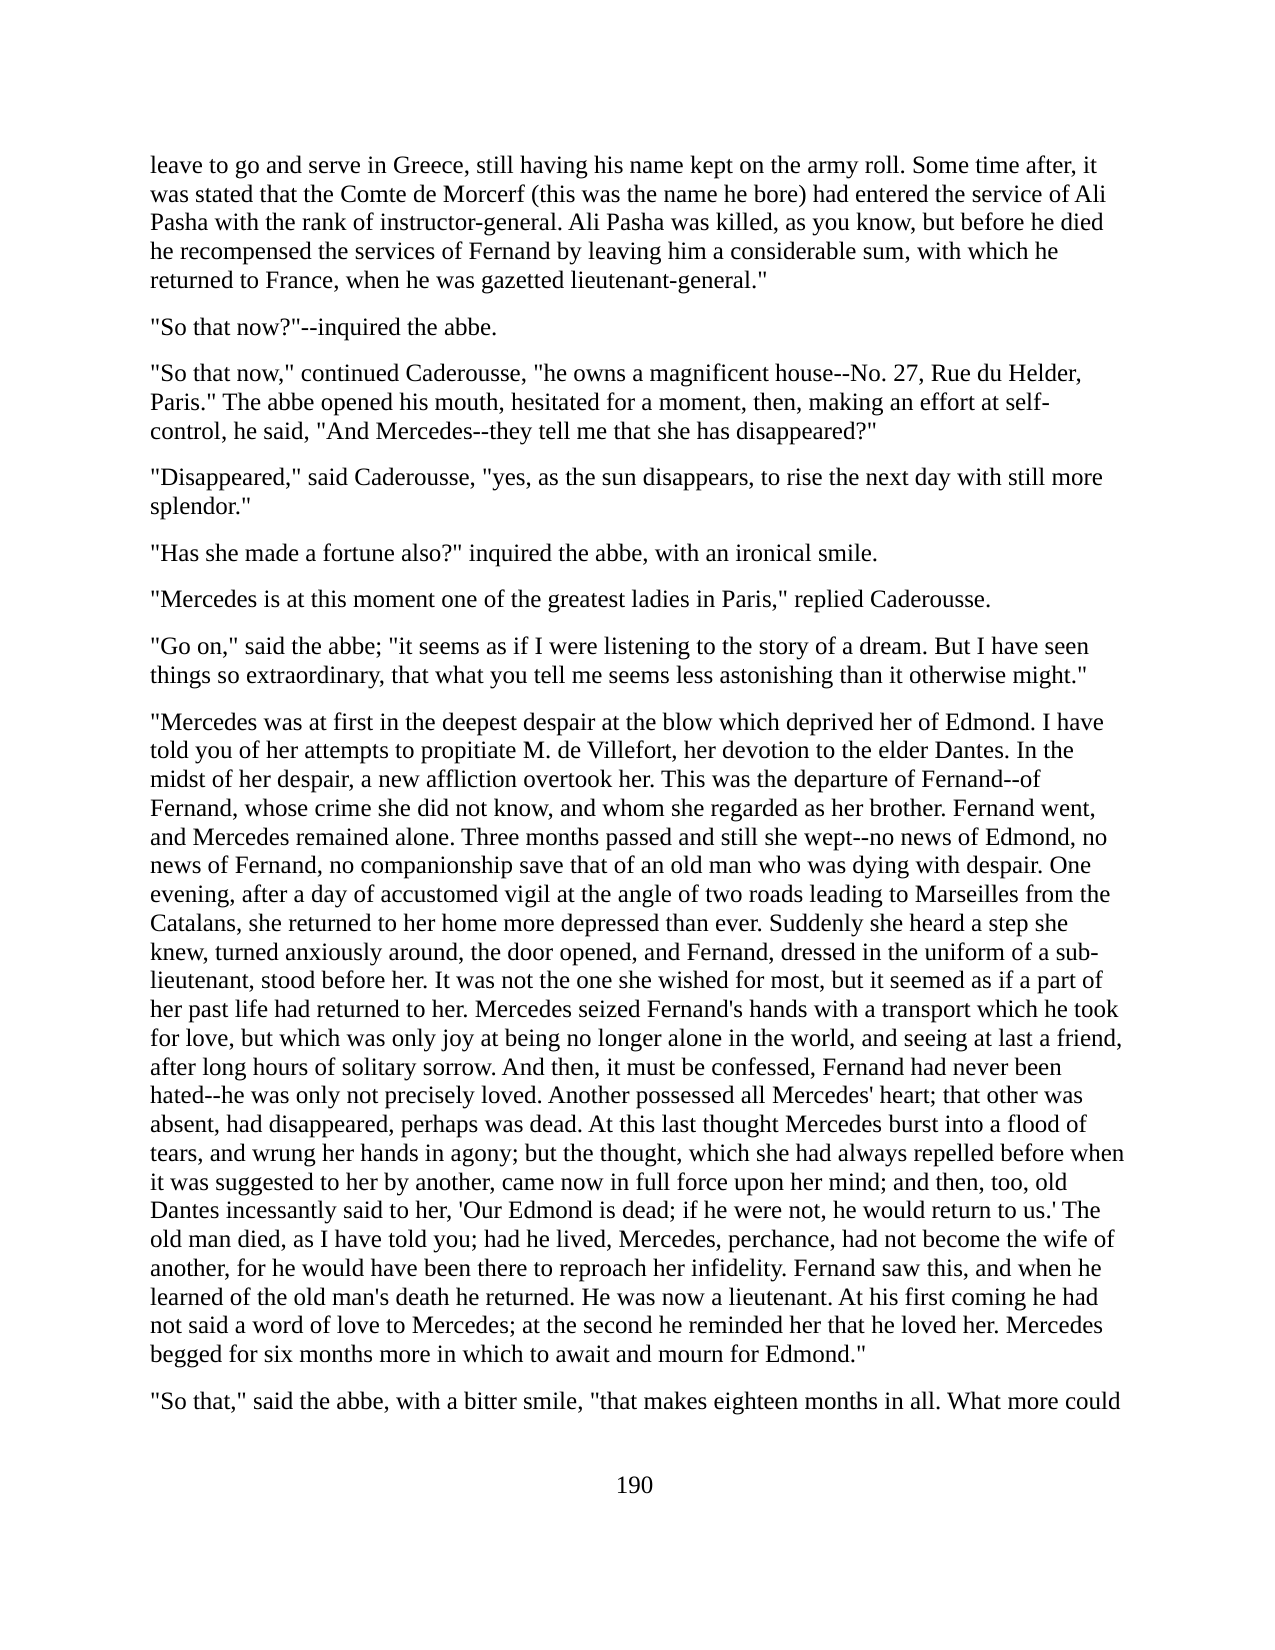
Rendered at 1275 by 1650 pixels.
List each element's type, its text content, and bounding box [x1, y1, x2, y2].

text leave to go and serve in Greece, still having his name kept on the army roll. Some time after, it was stated that the Comte de Morcerf (this was the name he bore) had entered the service of Ali Pasha with the rank of instructor-general. Ali Pasha was killed, as you know, but before he died he recompensed the services of Fernand by leaving him a considerable sum, with which he returned to France, when he was gazetted lieutenant-general." [150, 150, 1125, 294]
text "Disappeared," said Caderousse, "yes, as the sun disappears, to rise the next day with still more splendor." [150, 462, 1125, 520]
text "So that now?"--inquired the abbe. [150, 312, 1125, 340]
text "Mercedes was at first in the deepest despair at the blow which deprived her of Edmond. I have told you of her attempts to propitiate M. de Villefort, her devotion to the elder Dantes. In the midst of her despair, a new affliction overtook her. This was the departure of Fernand--of Fernand, whose crime she did not know, and whom she regarded as her brother. Fernand went, and Mercedes remained alone. Three months passed and still she wept--no news of Edmond, no news of Fernand, no companionship save that of an old man who was dying with despair. One evening, after a day of accustomed vigil at the angle of two roads leading to Marseilles from the Catalans, she returned to her home more depressed than ever. Suddenly she heard a step she knew, turned anxiously around, the door opened, and Fernand, dressed in the uniform of a sub-lieutenant, stood before her. It was not the one she wished for most, but it seemed as if a part of her past life had returned to her. Mercedes seized Fernand's hands with a transport which he took for love, but which was only joy at being no longer alone in the world, and seeing at last a friend, after long hours of solitary sorrow. And then, it must be confessed, Fernand had never been hated--he was only not precisely loved. Another possessed all Mercedes' heart; that other was absent, had disappeared, perhaps was dead. At this last thought Mercedes burst into a flood of tears, and wrung her hands in agony; but the thought, which she had always repelled before when it was suggested to her by another, came now in full force upon her mind; and then, too, old Dantes incessantly said to her, 'Our Edmond is dead; if he were not, he would return to us.' The old man died, as I have told you; had he lived, Mercedes, perchance, had not become the wife of another, for he would have been there to reproach her infidelity. Fernand saw this, and when he learned of the old man's death he returned. He was now a lieutenant. At his first coming he had not said a word of love to Mercedes; at the second he reminded her that he loved her. Mercedes begged for six months more in which to await and mourn for Edmond." [150, 707, 1125, 1368]
text "Has she made a fortune also?" inquired the abbe, with an ironical smile. [150, 538, 1125, 567]
text "So that now," continued Caderousse, "he owns a magnificent house--No. 27, Rue du Helder, Paris." The abbe opened his mouth, hesitated for a moment, then, making an effort at self-control, he said, "And Mercedes--they tell me that she has disappeared?" [150, 358, 1125, 444]
text "Mercedes is at this moment one of the greatest ladies in Paris," replied Caderousse. [150, 584, 1125, 613]
text "So that," said the abbe, with a bitter smile, "that makes eighteen months in all. What more could [150, 1386, 1125, 1414]
text "Go on," said the abbe; "it seems as if I were listening to the story of a dream. But I have seen things so extraordinary, that what you tell me seems less astonishing than it otherwise might." [150, 631, 1125, 689]
